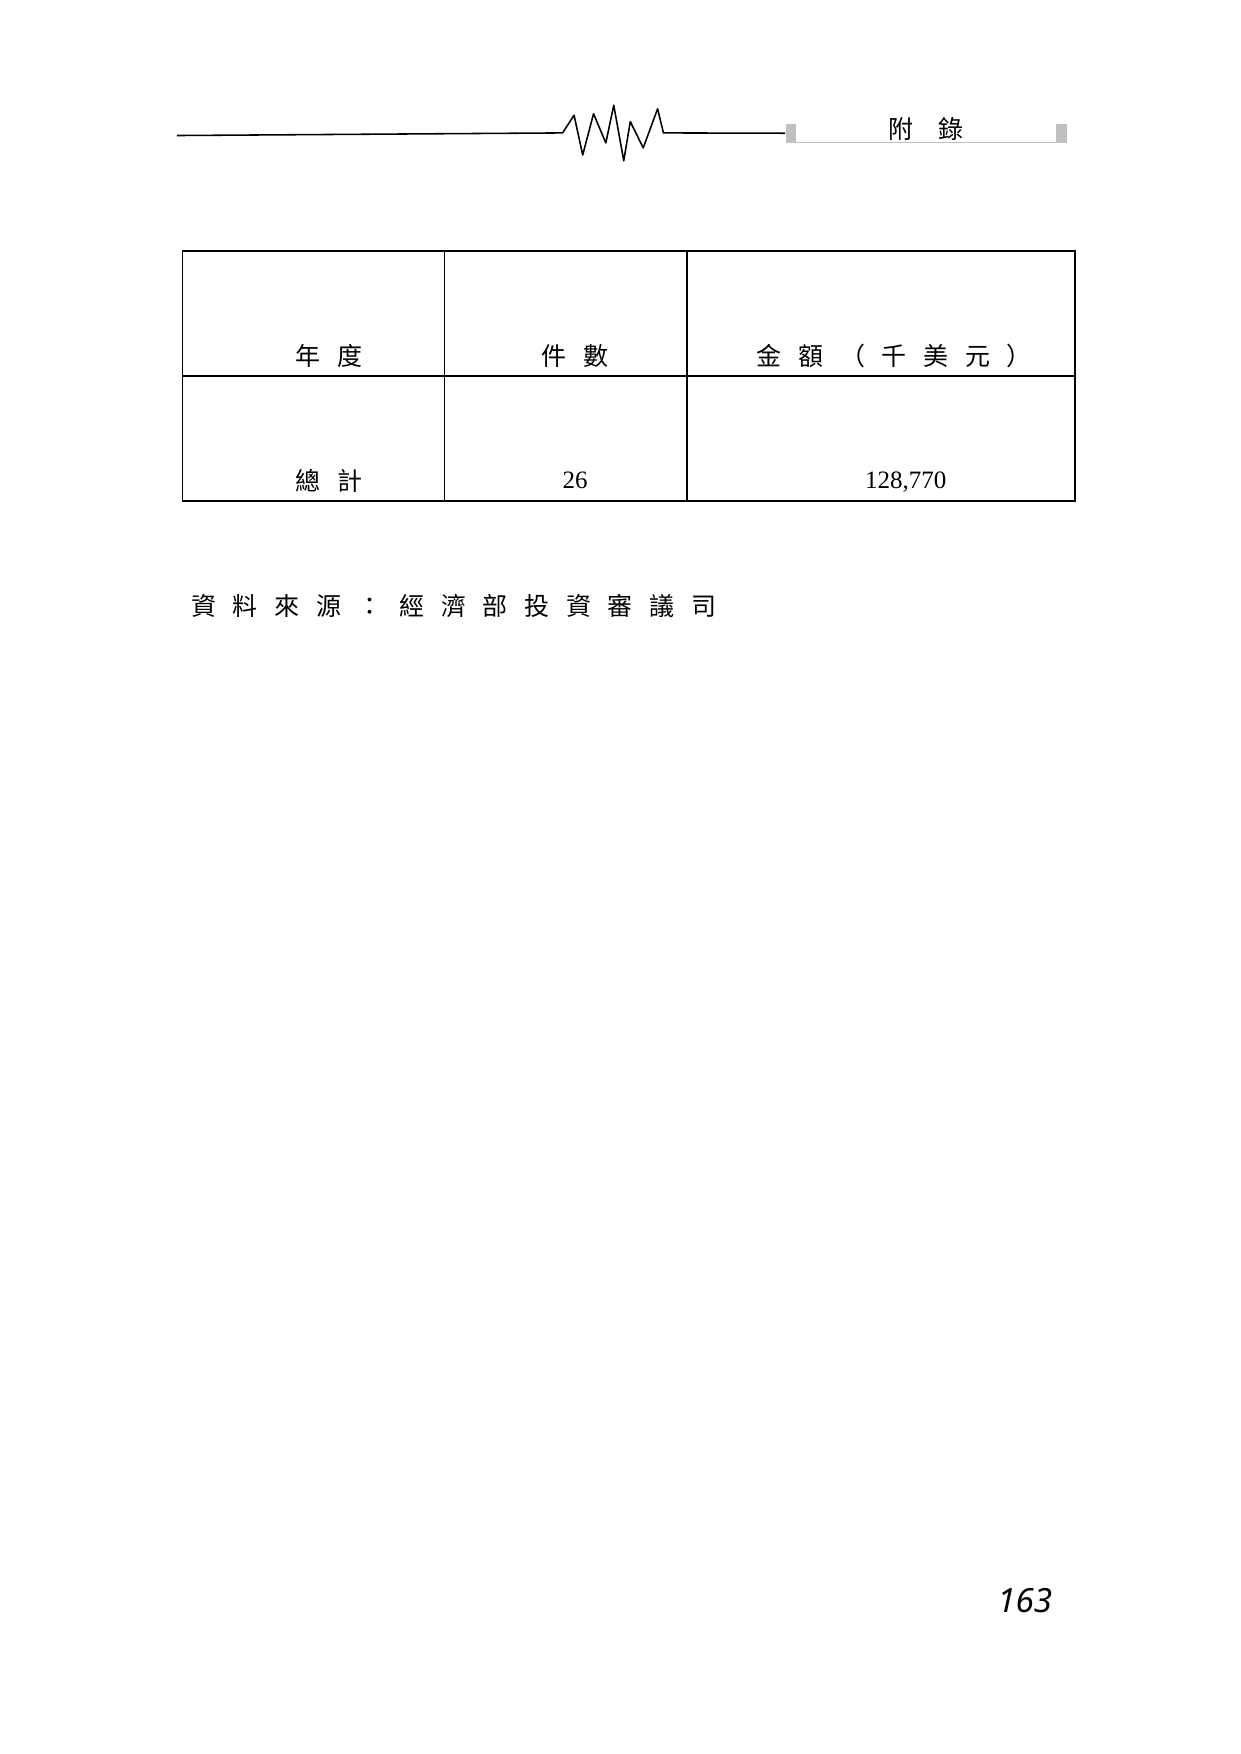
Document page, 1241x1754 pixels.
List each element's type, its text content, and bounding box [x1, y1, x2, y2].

table_header 年度 [183, 252, 444, 375]
table_header 金額（千美元） [688, 252, 1074, 375]
table_cell 總計 [183, 377, 444, 500]
table_header 件數 [445, 252, 686, 375]
table_cell 128,770 [688, 377, 1074, 500]
table_cell 26 [445, 377, 686, 500]
text 資料來源：經濟部投資審議司 [183, 563, 1058, 625]
